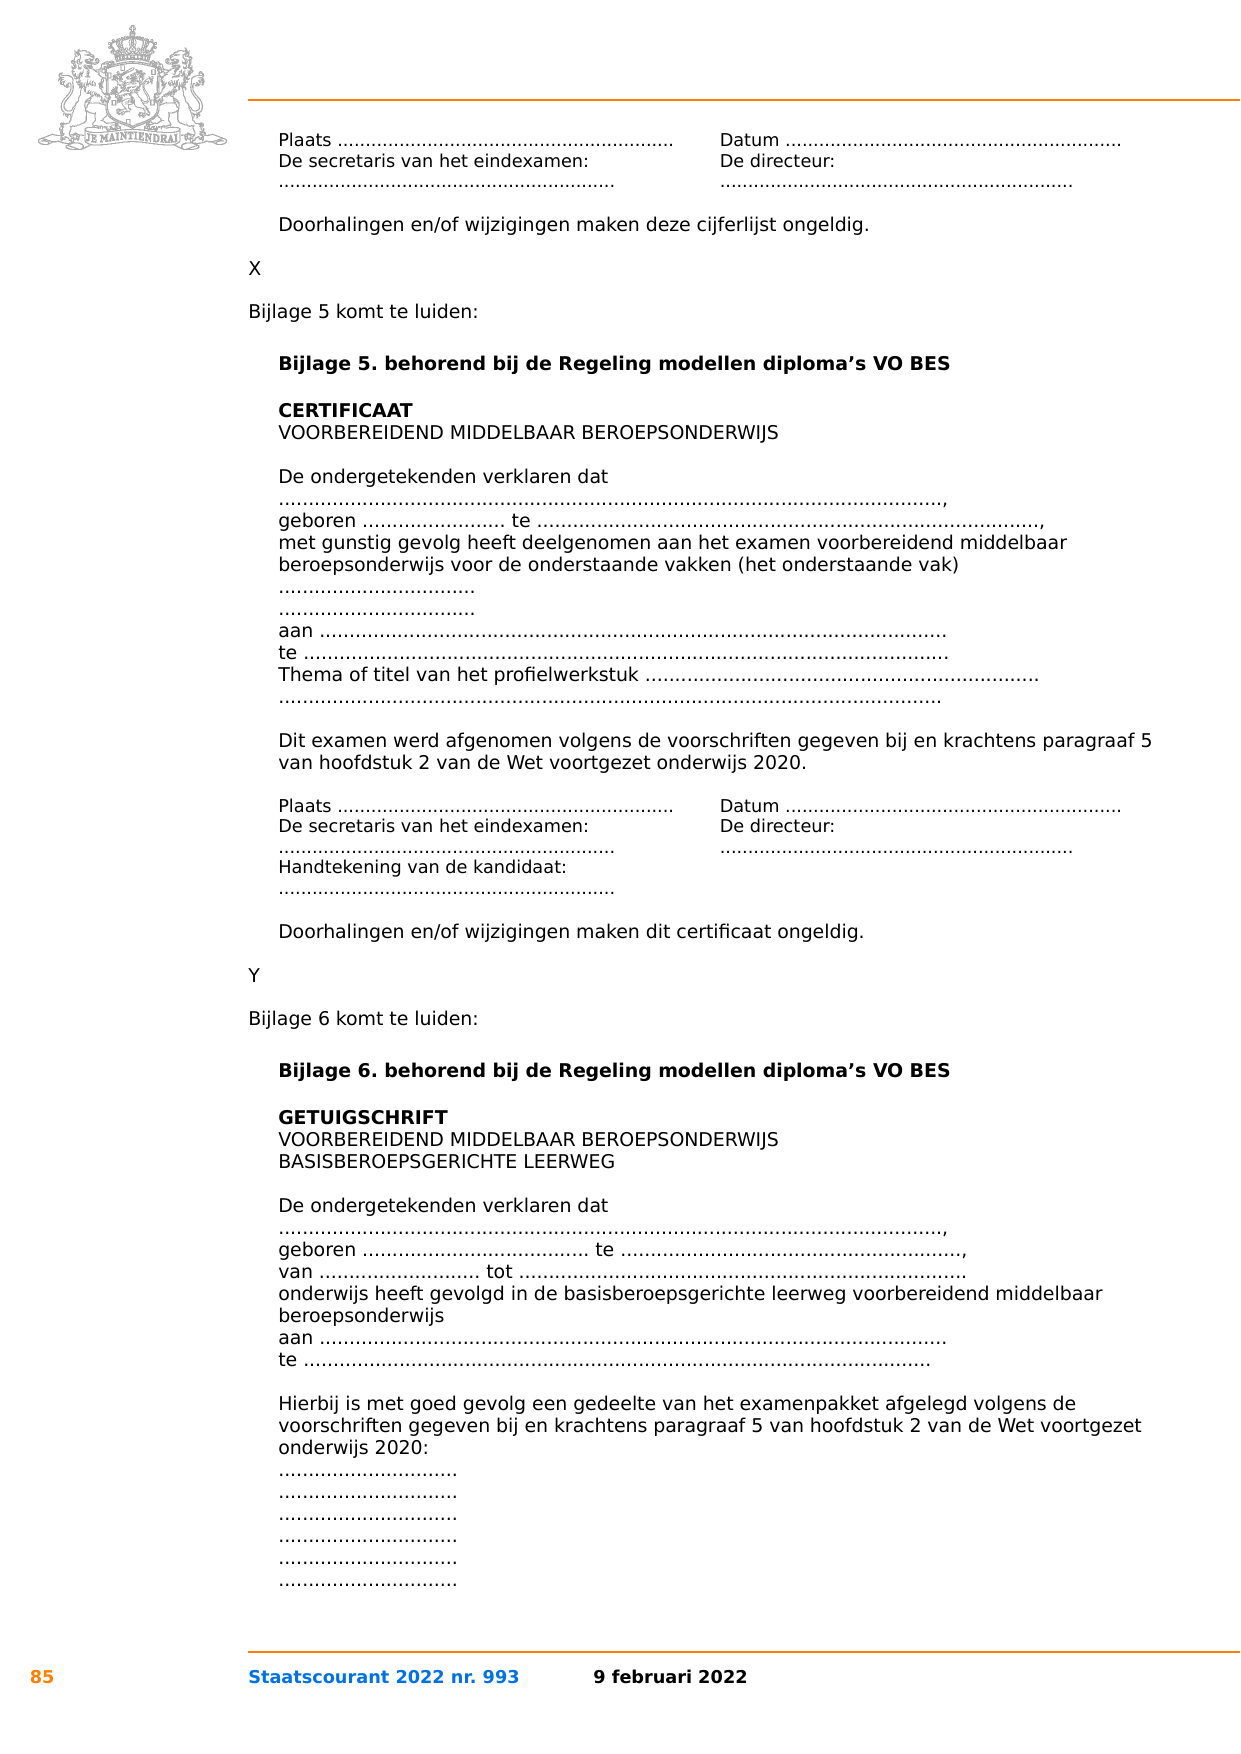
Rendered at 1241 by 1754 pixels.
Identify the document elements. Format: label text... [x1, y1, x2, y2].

text Bijlage 6 komt te luiden: [248, 1008, 1163, 1030]
text ................................. [278, 576, 1163, 598]
text GETUIGSCHRIFT [278, 1107, 1163, 1129]
table_cell De directeur: ............................................................... [714, 816, 1163, 857]
subtitle Bijlage 5. behorend bij de Regeling modellen diploma’s VO BES [278, 353, 1163, 375]
text .............................. [278, 1481, 1163, 1503]
text geboren ........................ te ...................................................................................., [278, 510, 1163, 532]
text .............................. [278, 1547, 1163, 1569]
text aan ......................................................................................................... [278, 1327, 1163, 1349]
text Y [248, 964, 1163, 986]
text ................................. [278, 598, 1163, 620]
text De ondergetekenden verklaren dat [278, 1195, 1163, 1217]
text Dit examen werd afgenomen volgens de voorschriften gegeven bij en krachtens paragraaf 5 van hoofdstuk 2 van de Wet voortgezet onderwijs 2020. [278, 730, 1163, 774]
text ..............................................................................................................., [278, 488, 1163, 510]
text De ondergetekenden verklaren dat [278, 466, 1163, 488]
text .............................. [278, 1459, 1163, 1481]
text Bijlage 5 komt te luiden: [248, 301, 1163, 323]
text BASISBEROEPSGERICHTE LEERWEG [278, 1151, 1163, 1173]
text aan ......................................................................................................... [278, 620, 1163, 642]
table_cell Handtekening van de kandidaat: ............................................................ [278, 858, 713, 899]
table_header Datum ............................................................ [714, 130, 1163, 151]
text te ......................................................................................................... [278, 1349, 1163, 1371]
table_cell De directeur: ............................................................... [714, 151, 1163, 192]
text onderwijs heeft gevolgd in de basisberoepsgerichte leerweg voorbereidend middelbaar beroepsonderwijs [278, 1283, 1163, 1327]
text X [248, 257, 1163, 279]
text te ............................................................................................................ [278, 642, 1163, 664]
table_cell De secretaris van het eindexamen: ............................................................ [278, 816, 713, 857]
text Doorhalingen en/of wijzigingen maken dit certificaat ongeldig. [278, 921, 1163, 943]
text .............................. [278, 1503, 1163, 1525]
text VOORBEREIDEND MIDDELBAAR BEROEPSONDERWIJS [278, 1129, 1163, 1151]
table_header Datum ............................................................ [714, 796, 1163, 816]
text VOORBEREIDEND MIDDELBAAR BEROEPSONDERWIJS [278, 422, 1163, 444]
text Hierbij is met goed gevolg een gedeelte van het examenpakket afgelegd volgens de voorschriften gegeven bij en krachtens paragraaf 5 van hoofdstuk 2 van de Wet voortgezet onderwijs 2020: [278, 1393, 1163, 1459]
table_header Plaats ............................................................ [278, 130, 713, 151]
text Doorhalingen en/of wijzigingen maken deze cijferlijst ongeldig. [278, 214, 1163, 236]
text .............................. [278, 1525, 1163, 1547]
text .............................. [278, 1569, 1163, 1591]
table_cell [714, 858, 1163, 899]
text Thema of titel van het profielwerkstuk .................................................................. [278, 664, 1163, 686]
text ..............................................................................................................., [278, 1217, 1163, 1239]
text met gunstig gevolg heeft deelgenomen aan het examen voorbereidend middelbaar beroepsonderwijs voor de onderstaande vakken (het onderstaande vak) [278, 532, 1163, 576]
subtitle Bijlage 6. behorend bij de Regeling modellen diploma’s VO BES [278, 1060, 1163, 1082]
table_header Plaats ............................................................ [278, 796, 713, 816]
text van ........................... tot ........................................................................... [278, 1261, 1163, 1283]
picture [38, 25, 227, 150]
text ............................................................................................................... [278, 686, 1163, 708]
table_cell De secretaris van het eindexamen: ............................................................ [278, 151, 713, 192]
text CERTIFICAAT [278, 400, 1163, 422]
text geboren ...................................... te ........................................................., [278, 1239, 1163, 1261]
